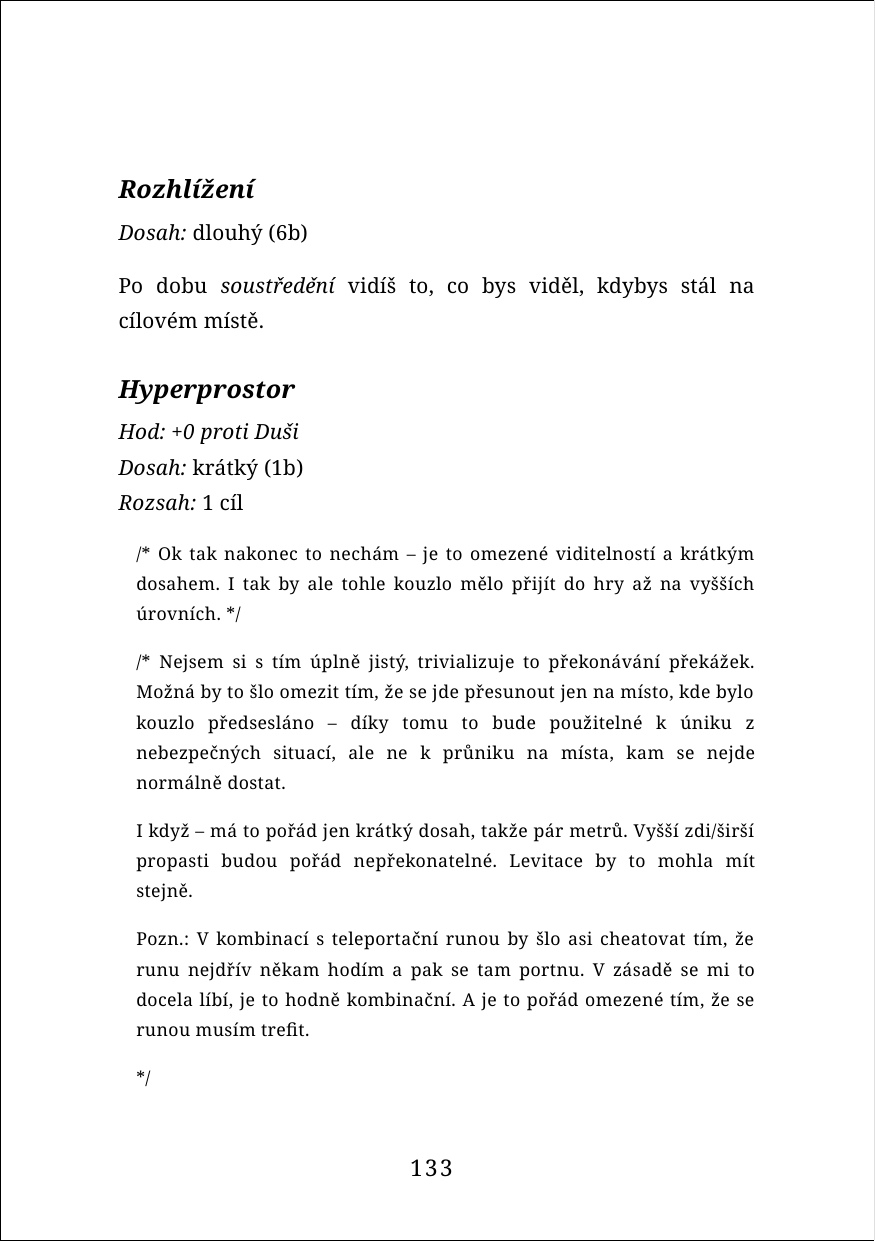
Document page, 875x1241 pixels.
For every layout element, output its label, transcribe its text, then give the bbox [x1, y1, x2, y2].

text /* Ok tak nakonec to nechám – je to omezené viditelností a krátkým dosahem. I tak by ale tohle kouzlo mělo přijít do hry až na vyšších úrovních. */ [136, 541, 756, 626]
text I když – má to pořád jen krátký dosah, takže pár metrů. Vyšší zdi/širší propasti budou pořád nepřekonatelné. Levitace by to mohla mít stejně. [136, 818, 756, 903]
text Dosah: dlouhý (6b) [118, 218, 756, 246]
text /* Nejsem si s tím úplně jistý, trivializuje to překonávání překážek. Možná by to šlo omezit tím, že se jde přesunout jen na místo, kde bylo kouzlo předsesláno – díky tomu to bude použitelné k úniku z nebezpečných situací, ale ne k průniku na místa, kam se nejde normálně dostat. [136, 650, 756, 795]
text Po dobu soustředění vidíš to, co bys viděl, kdybys stál na cílovém místě. [118, 271, 756, 335]
text */ [136, 1065, 756, 1089]
text Hod: +0 proti Duši Dosah: krátký (1b) Rozsah: 1 cíl [118, 417, 756, 517]
text Pozn.: V kombinací s teleportační runou by šlo asi cheatovat tím, že runu nejdřív někam hodím a pak se tam portnu. V zásadě se mi to docela líbí, je to hodně kombinační. A je to pořád omezené tím, že se runou musím trefit. [136, 927, 756, 1042]
subtitle Hyperprostor [118, 371, 756, 405]
subtitle Rozhlížení [118, 172, 756, 206]
